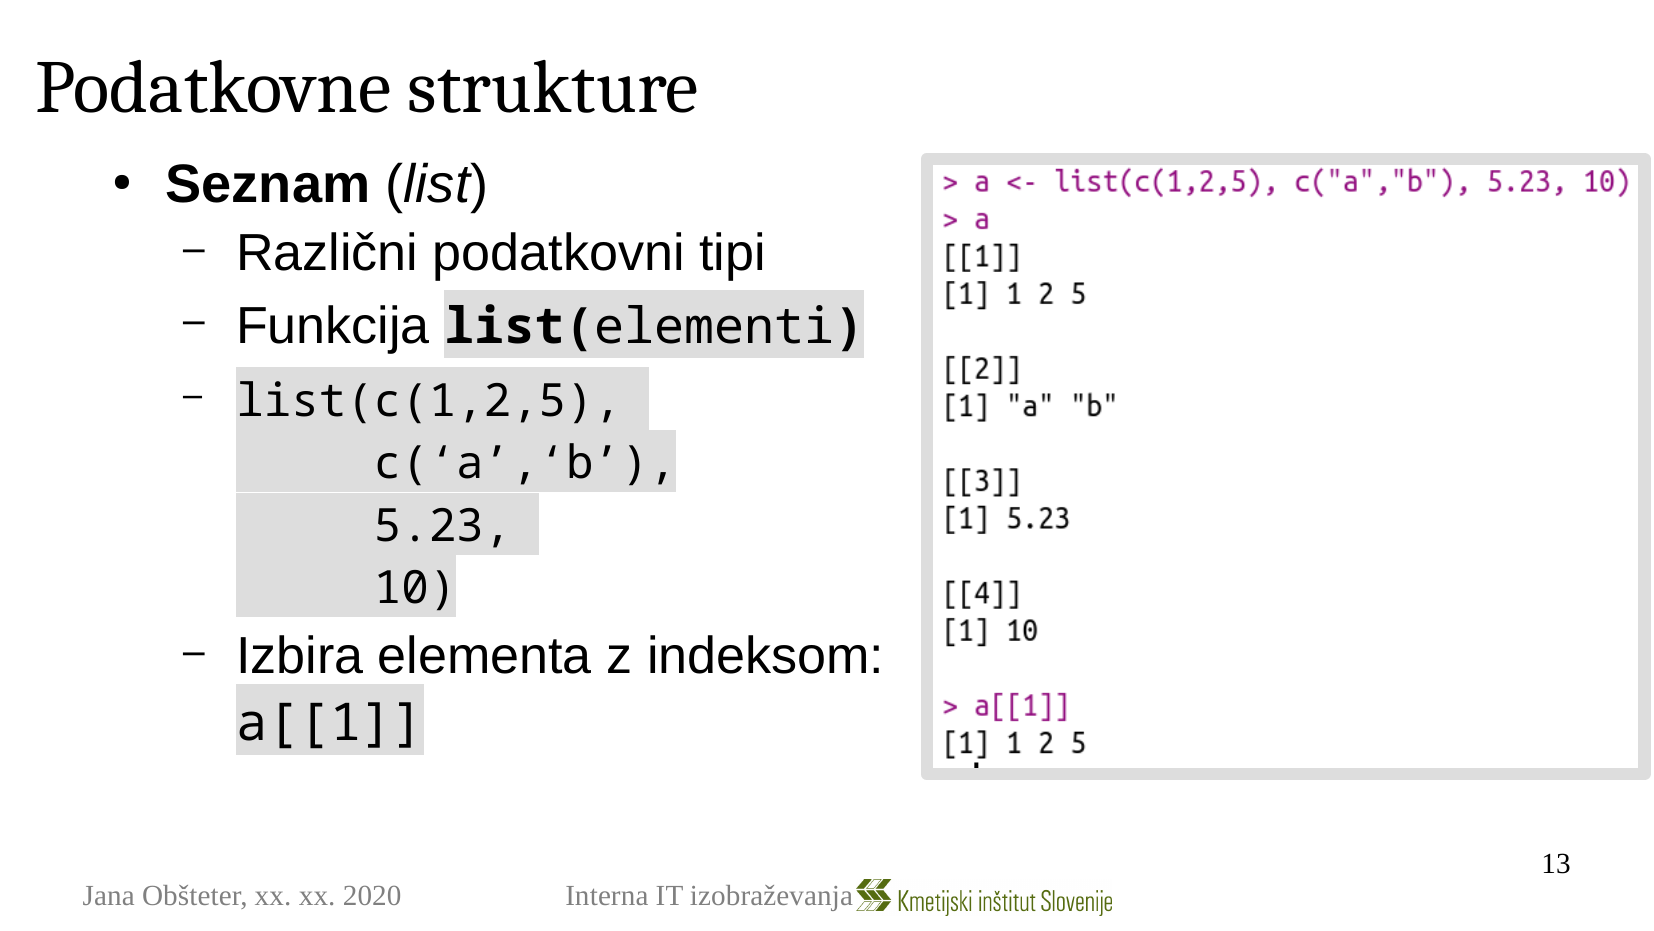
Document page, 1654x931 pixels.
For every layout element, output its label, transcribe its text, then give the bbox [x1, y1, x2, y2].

picture [933, 165, 1639, 768]
title Podatkovne strukture [35, 21, 1524, 154]
list Seznam (list) Različni podatkovni tipi Funkcija list(elementi) list(c(1,2,5), c(‘a’,‘b’), 5.23, 10) Izbira elementa z indeksom: a[[1]] [94, 153, 923, 758]
picture [856, 879, 1112, 916]
